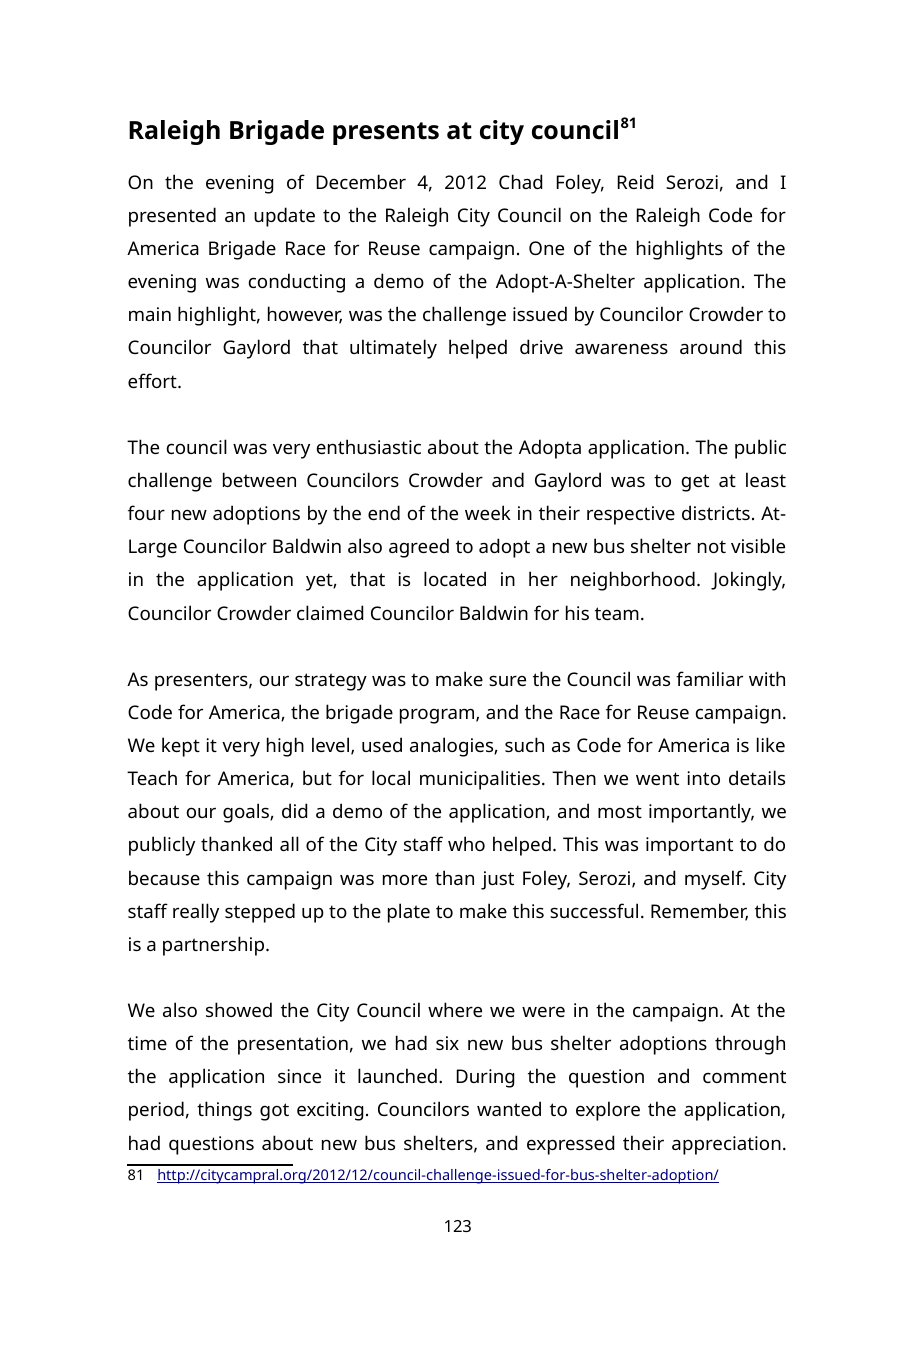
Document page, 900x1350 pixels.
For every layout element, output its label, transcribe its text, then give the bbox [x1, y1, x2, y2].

text http://citycampral.org/2012/12/council-challenge-issued-for-bus-shelter-adoption/ [127, 1165, 787, 1185]
text We also showed the City Council where we were in the campaign. At the time of the presentation, we had six new bus shelter adoptions through the application since it launched. During the question and comment period, things got exciting. Councilors wanted to explore the application, had questions about new bus shelters, and expressed their appreciation. [127, 997, 787, 1155]
text On the evening of December 4, 2012 Chad Foley, Reid Serozi, and I presented an update to the Raleigh City Council on the Raleigh Code for America Brigade Race for Reuse campaign. One of the highlights of the evening was conducting a demo of the Adopt-A-Shelter application. The main highlight, however, was the challenge issued by Councilor Crowder to Councilor Gaylord that ultimately helped drive awareness around this effort. [127, 169, 787, 393]
text As presenters, our strategy was to make sure the Council was familiar with Code for America, the brigade program, and the Race for Reuse campaign. We kept it very high level, used analogies, such as Code for America is like Teach for America, but for local municipalities. Then we went into details about our goals, did a demo of the application, and most importantly, we publicly thanked all of the City staff who helped. This was important to do because this campaign was more than just Foley, Serozi, and myself. City staff really stepped up to the plate to make this successful. Remember, this is a partnership. [127, 666, 787, 957]
subtitle Raleigh Brigade presents at city council [127, 112, 787, 147]
text The council was very enthusiastic about the Adopta application. The public challenge between Councilors Crowder and Gaylord was to get at least four new adoptions by the end of the week in their respective districts. At-Large Councilor Baldwin also agreed to adopt a new bus shelter not visible in the application yet, that is located in her neighborhood. Jokingly, Councilor Crowder claimed Councilor Baldwin for his team. [127, 434, 787, 625]
